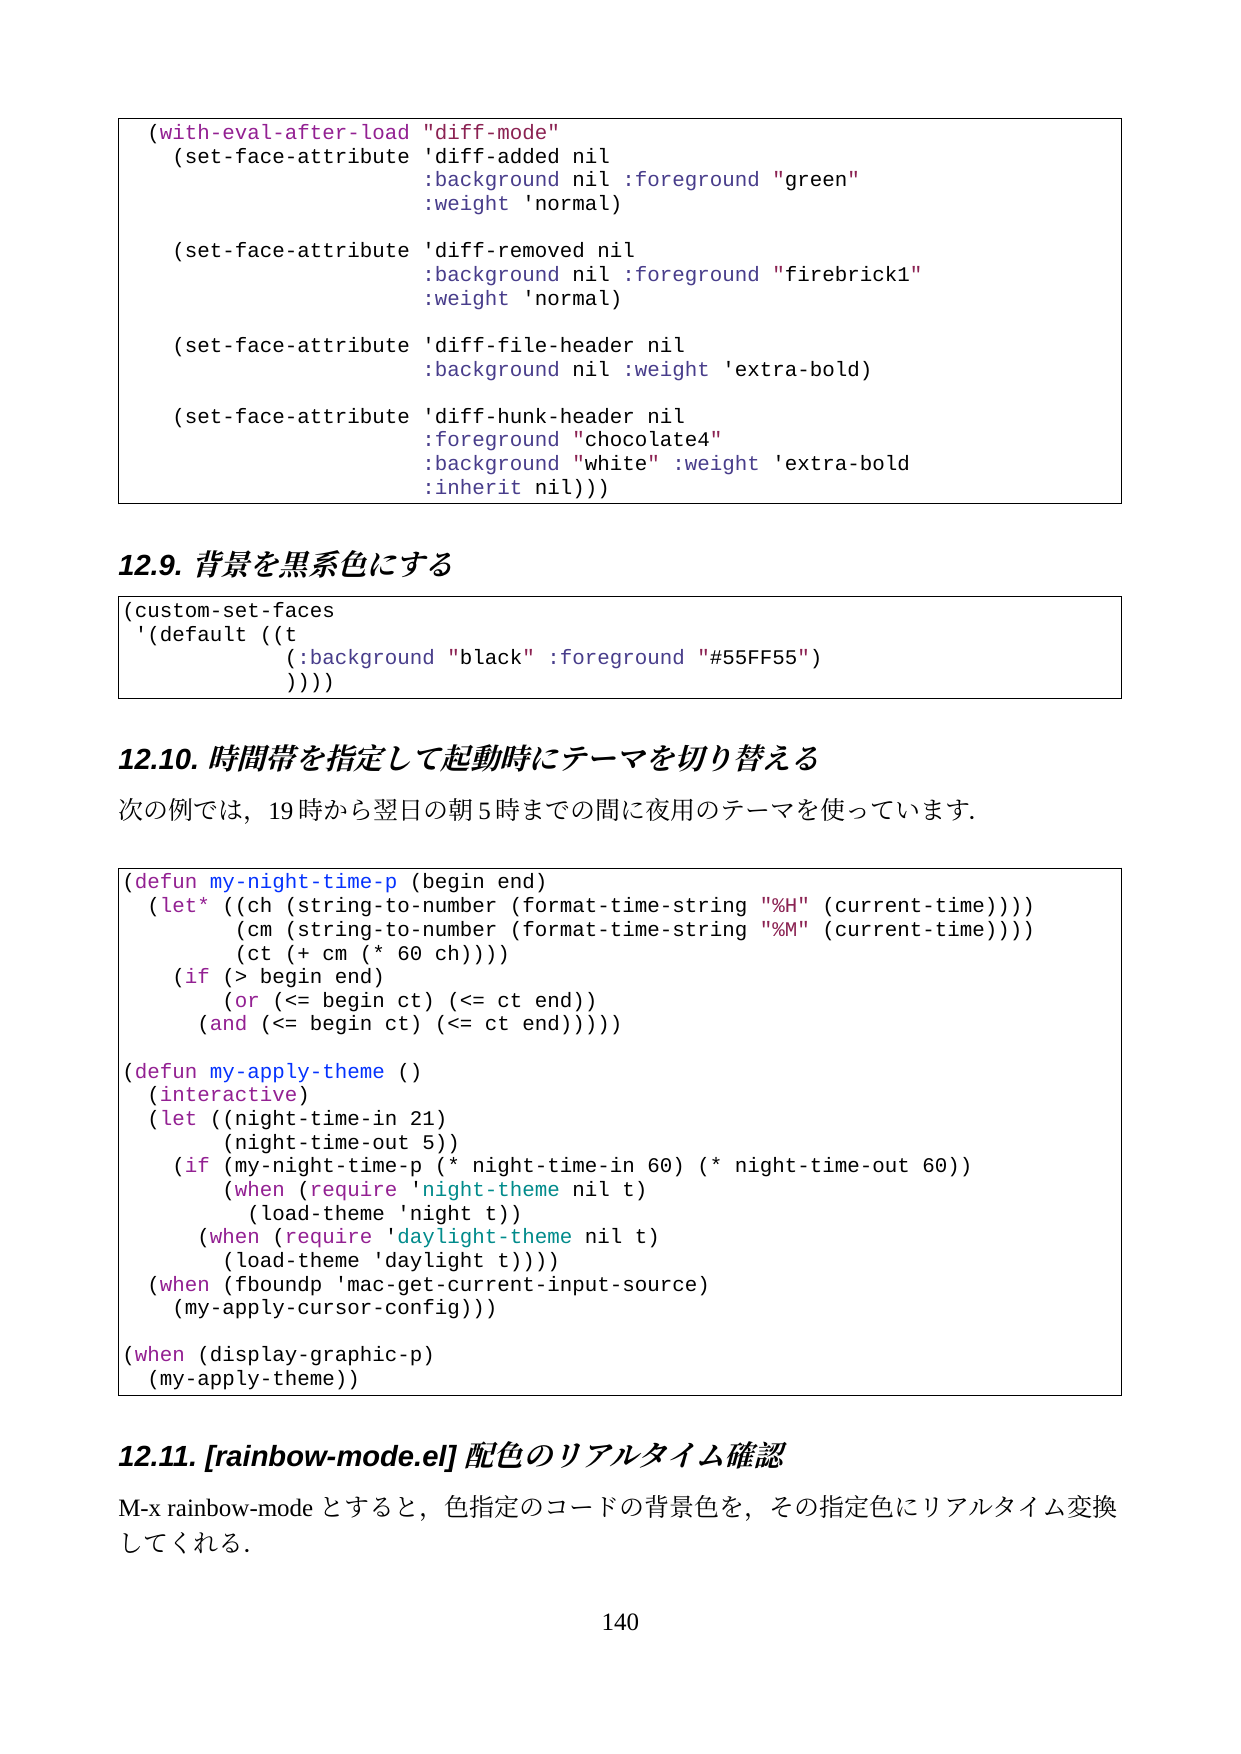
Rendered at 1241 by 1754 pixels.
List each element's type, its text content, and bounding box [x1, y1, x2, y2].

text 次の例では，19時から翌日の朝5時までの間に夜用のテーマを使っています． [118, 790, 1122, 855]
text (set-face-attribute 'diff-removed nil [119, 236, 1121, 260]
text M-x rainbow-mode とすると，色指定のコードの背景色を，その指定色にリアルタイム変換してくれる． [118, 1487, 1122, 1559]
text (my-apply-theme)) [119, 1364, 1121, 1395]
text (when (require 'night-theme nil t) [119, 1175, 1121, 1199]
text (defun my-night-time-p (begin end) [119, 869, 1121, 891]
text (load-theme 'daylight t)))) [119, 1246, 1121, 1269]
text (or (<= begin ct) (<= ct end)) [119, 986, 1121, 1009]
text (set-face-attribute 'diff-file-header nil [119, 331, 1121, 354]
text (and (<= begin ct) (<= ct end))))) [119, 1009, 1121, 1033]
text :weight 'normal) [119, 189, 1121, 213]
text (with-eval-after-load "diff-mode" [119, 119, 1121, 142]
text :background "white" :weight 'extra-bold [119, 449, 1121, 473]
text :inherit nil))) [119, 473, 1121, 503]
text (interactive) [119, 1080, 1121, 1104]
text :foreground "chocolate4" [119, 426, 1121, 449]
text (cm (string-to-number (format-time-string "%M" (current-time)))) [119, 915, 1121, 938]
text (if (my-night-time-p (* night-time-in 60) (* night-time-out 60)) [119, 1151, 1121, 1175]
text :weight 'normal) [119, 284, 1121, 307]
text (let ((night-time-in 21) [119, 1104, 1121, 1128]
text (when (require 'daylight-theme nil t) [119, 1222, 1121, 1246]
text (load-theme 'night t)) [119, 1199, 1121, 1222]
text (set-face-attribute 'diff-hunk-header nil [119, 402, 1121, 426]
text (defun my-apply-theme () [119, 1057, 1121, 1080]
subtitle [rainbow-mode.el] 配色のリアルタイム確認 [118, 1433, 1122, 1475]
text :background nil :foreground "green" [119, 165, 1121, 189]
subtitle 背景を黒系色にする [118, 542, 1122, 584]
text (when (fboundp 'mac-get-current-input-source) [119, 1269, 1121, 1293]
text (night-time-out 5)) [119, 1128, 1121, 1151]
text (when (display-graphic-p) [119, 1341, 1121, 1364]
text (ct (+ cm (* 60 ch)))) [119, 938, 1121, 962]
text (set-face-attribute 'diff-added nil [119, 142, 1121, 165]
text (:background "black" :foreground "#55FF55") [119, 643, 1121, 667]
text (custom-set-faces [119, 597, 1121, 620]
text :background nil :foreground "firebrick1" [119, 260, 1121, 284]
text :background nil :weight 'extra-bold) [119, 354, 1121, 378]
text (if (> begin end) [119, 962, 1121, 986]
text (let* ((ch (string-to-number (format-time-string "%H" (current-time)))) [119, 891, 1121, 915]
text (my-apply-cursor-config))) [119, 1293, 1121, 1317]
text )))) [119, 667, 1121, 698]
subtitle 時間帯を指定して起動時にテーマを切り替える [118, 736, 1122, 778]
text '(default ((t [119, 620, 1121, 643]
